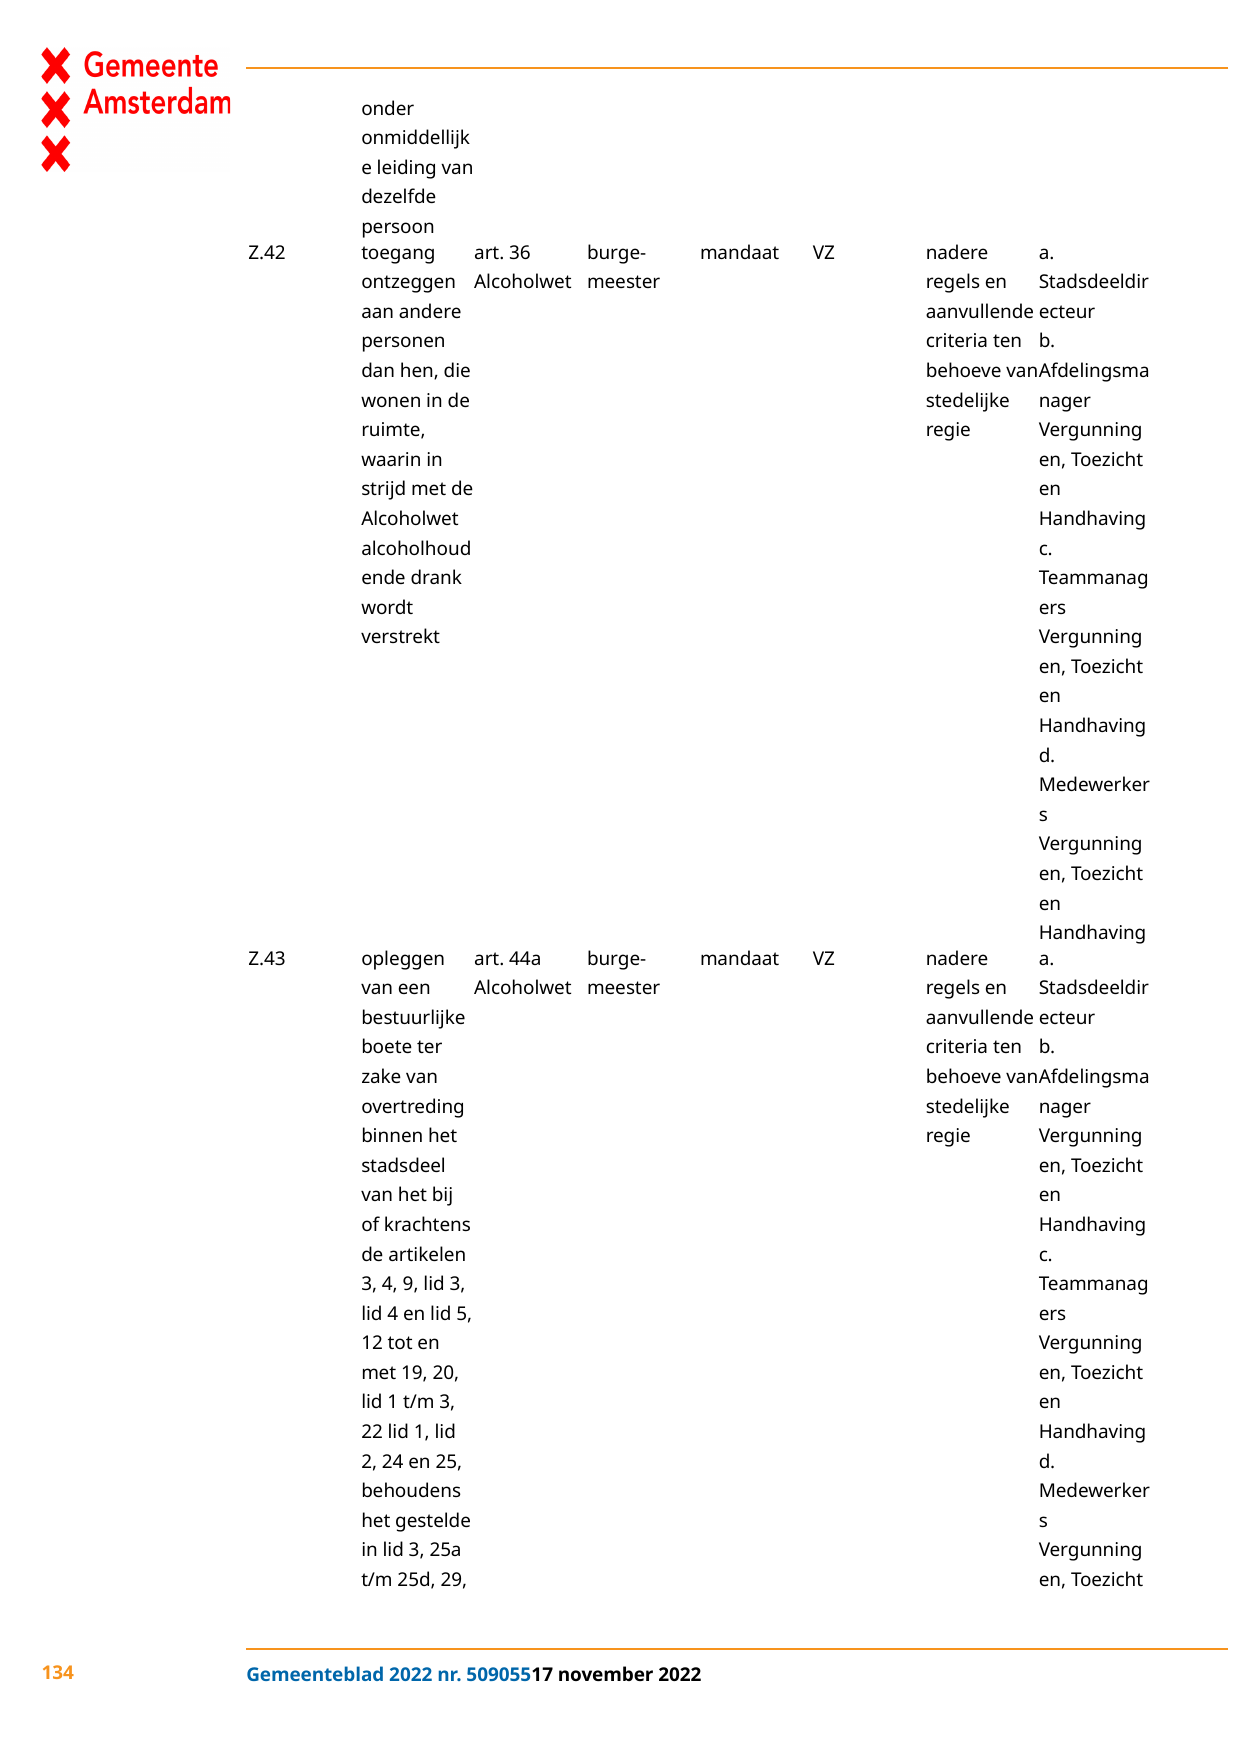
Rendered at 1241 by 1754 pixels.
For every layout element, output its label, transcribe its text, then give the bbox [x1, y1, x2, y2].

table_cell [926, 95, 1038, 239]
table_cell nadere regels en aanvullende criteria ten behoeve van stedelijke regie [926, 239, 1038, 945]
table_cell art. 36 Alcoholwet [474, 239, 587, 945]
table_cell opleggen van een bestuurlijke boete ter zake van overtreding binnen het stadsdeel van het bij of krachtens de artikelen 3, 4, 9, lid 3, lid 4 en lid 5, 12 tot en met 19, 20, lid 1 t/m 3, 22 lid 1, lid 2, 24 en 25, behoudens het gestelde in lid 3, 25a t/m 25d, 29, [361, 945, 474, 1592]
table_cell VZ [813, 945, 926, 1592]
table_cell [587, 95, 700, 239]
table_cell [700, 95, 813, 239]
table_cell art. 44a Alcoholwet [474, 945, 587, 1592]
table_cell nadere regels en aanvullende criteria ten behoeve van stedelijke regie [926, 945, 1038, 1592]
table_cell onder onmiddellijke leiding van dezelfde persoon [361, 95, 474, 239]
table_cell Z.43 [248, 945, 361, 1592]
table_cell [813, 95, 926, 239]
table_cell burge-meester [587, 945, 700, 1592]
table_cell [474, 95, 587, 239]
table_cell burge-meester [587, 239, 700, 945]
table_cell Z.42 [248, 239, 361, 945]
table_cell toegang ontzeggen aan andere personen dan hen, die wonen in de ruimte, waarin in strijd met de Alcoholwet alcoholhoudende drank wordt verstrekt [361, 239, 474, 945]
table_cell [248, 95, 361, 239]
table_cell [1039, 95, 1152, 239]
picture [41, 47, 231, 172]
table_cell a. Stadsdeeldirecteur b. Afdelingsmanager Vergunningen, Toezicht en Handhaving c. Teammanagers Vergunningen, Toezicht en Handhaving d. Medewerkers Vergunningen, Toezicht [1039, 945, 1152, 1592]
table_cell mandaat [700, 945, 813, 1592]
table_cell a. Stadsdeeldirecteur b. Afdelingsmanager Vergunningen, Toezicht en Handhaving c. Teammanagers Vergunningen, Toezicht en Handhaving d. Medewerkers Vergunningen, Toezicht en Handhaving [1039, 239, 1152, 945]
table_cell VZ [813, 239, 926, 945]
table_cell mandaat [700, 239, 813, 945]
